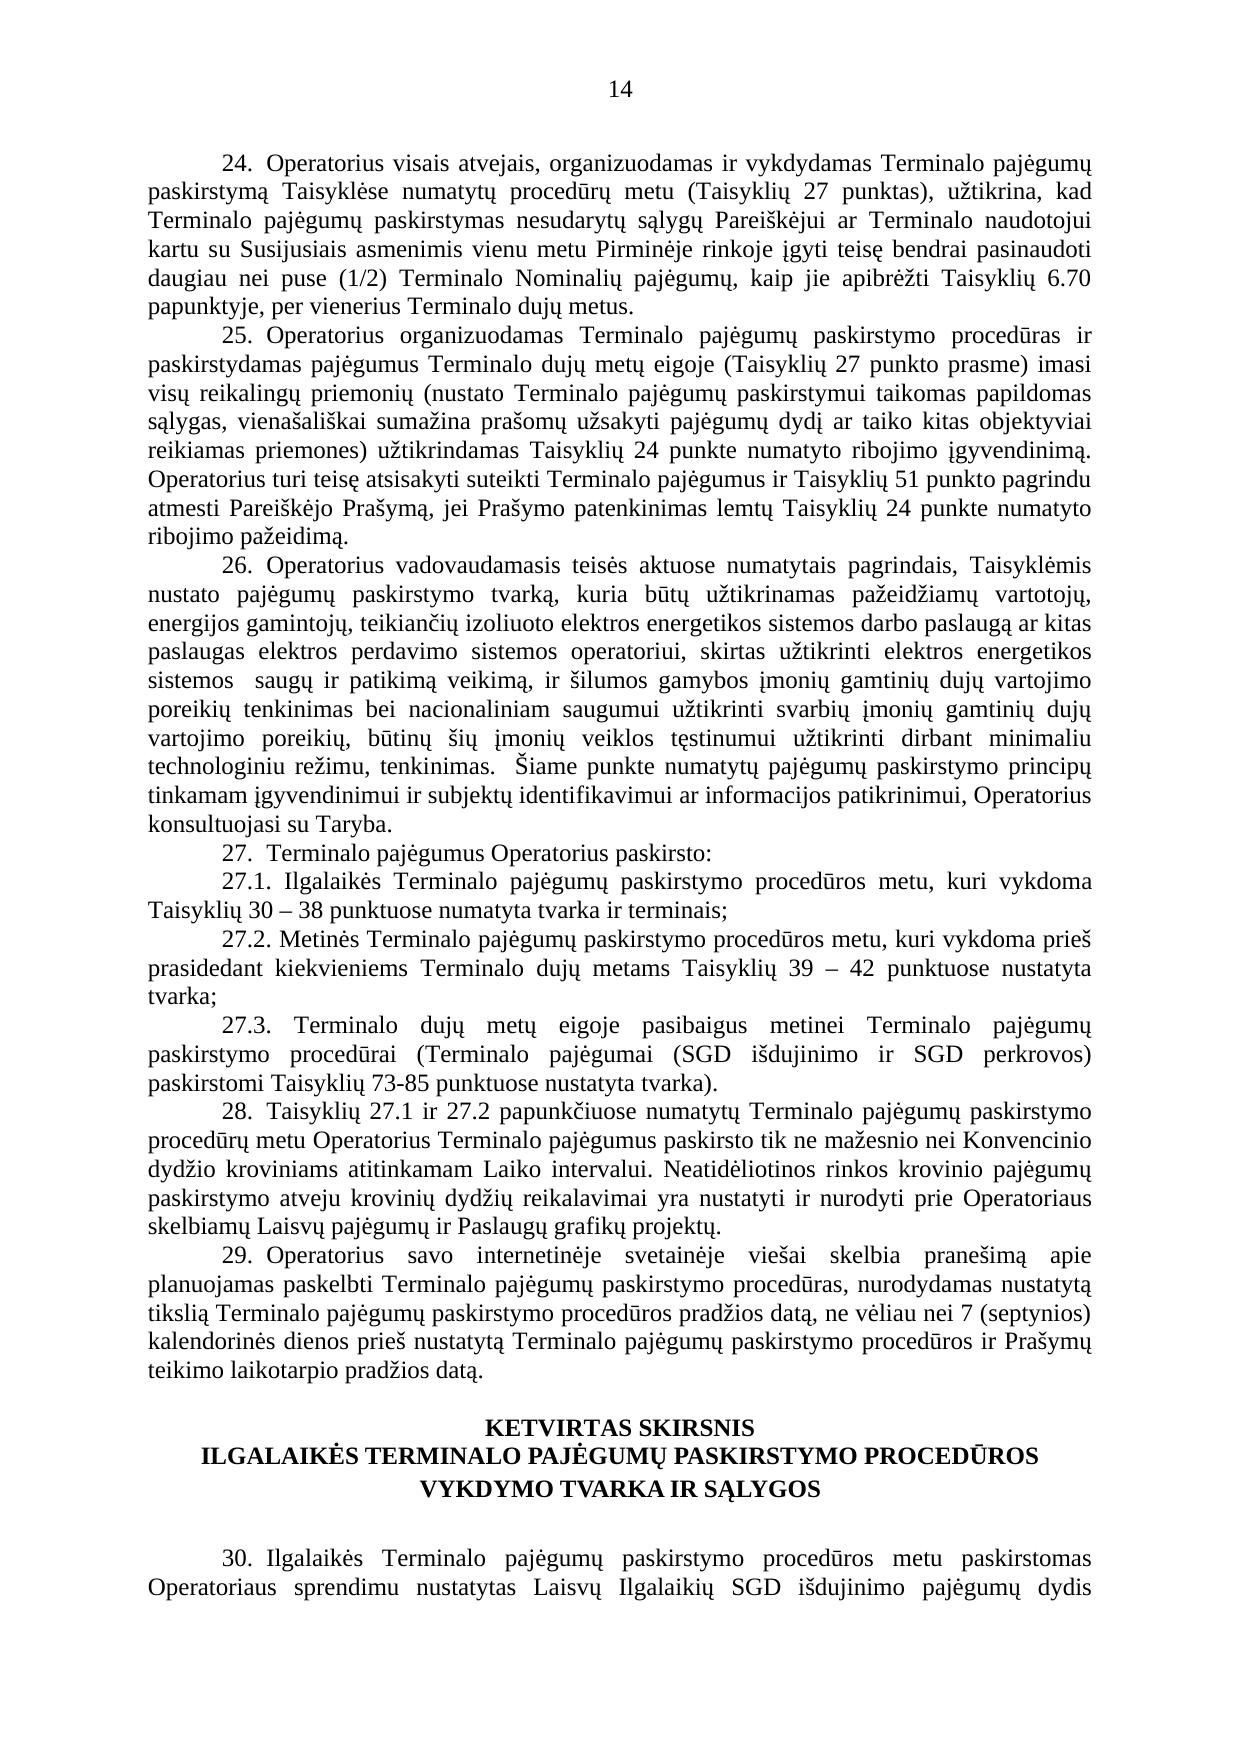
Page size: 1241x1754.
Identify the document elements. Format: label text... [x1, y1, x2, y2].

text KETVIRTAS SKIRSNIS [148, 1413, 1092, 1441]
subtitle ILGALAIKĖS TERMINALO PAJĖGUMŲ PASKIRSTYMO PROCEDŪROS VYKDYMO TVARKA IR SĄLYGOS [148, 1441, 1092, 1503]
text 27.1. Ilgalaikės Terminalo pajėgumų paskirstymo procedūros metu, kuri vykdoma Taisyklių 30 – 38 punktuose numatyta tvarka ir terminais; [148, 866, 1092, 924]
text 27.3. Terminalo dujų metų eigoje pasibaigus metinei Terminalo pajėgumų paskirstymo procedūrai (Terminalo pajėgumai (SGD išdujinimo ir SGD perkrovos) paskirstomi Taisyklių 73-85 punktuose nustatyta tvarka). [148, 1010, 1092, 1096]
text 30. Ilgalaikės Terminalo pajėgumų paskirstymo procedūros metu paskirstomas Operatoriaus sprendimu nustatytas Laisvų Ilgalaikių SGD išdujinimo pajėgumų dydis [148, 1543, 1092, 1601]
text 25. Operatorius organizuodamas Terminalo pajėgumų paskirstymo procedūras ir paskirstydamas pajėgumus Terminalo dujų metų eigoje (Taisyklių 27 punkto prasme) imasi visų reikalingų priemonių (nustato Terminalo pajėgumų paskirstymui taikomas papildomas sąlygas, vienašališkai sumažina prašomų užsakyti pajėgumų dydį ar taiko kitas objektyviai reikiamas priemones) užtikrindamas Taisyklių 24 punkte numatyto ribojimo įgyvendinimą. Operatorius turi teisę atsisakyti suteikti Terminalo pajėgumus ir Taisyklių 51 punkto pagrindu atmesti Pareiškėjo Prašymą, jei Prašymo patenkinimas lemtų Taisyklių 24 punkte numatyto ribojimo pažeidimą. [148, 320, 1092, 550]
text 24. Operatorius visais atvejais, organizuodamas ir vykdydamas Terminalo pajėgumų paskirstymą Taisyklėse numatytų procedūrų metu (Taisyklių 27 punktas), užtikrina, kad Terminalo pajėgumų paskirstymas nesudarytų sąlygų Pareiškėjui ar Terminalo naudotojui kartu su Susijusiais asmenimis vienu metu Pirminėje rinkoje įgyti teisę bendrai pasinaudoti daugiau nei puse (1/2) Terminalo Nominalių pajėgumų, kaip jie apibrėžti Taisyklių 6.70 papunktyje, per vienerius Terminalo dujų metus. [148, 148, 1092, 320]
text 27. Terminalo pajėgumus Operatorius paskirsto: [148, 838, 1092, 866]
text 28. Taisyklių 27.1 ir 27.2 papunkčiuose numatytų Terminalo pajėgumų paskirstymo procedūrų metu Operatorius Terminalo pajėgumus paskirsto tik ne mažesnio nei Konvencinio dydžio kroviniams atitinkamam Laiko intervalui. Neatidėliotinos rinkos krovinio pajėgumų paskirstymo atveju krovinių dydžių reikalavimai yra nustatyti ir nurodyti prie Operatoriaus skelbiamų Laisvų pajėgumų ir Paslaugų grafikų projektų. [148, 1096, 1092, 1240]
text 27.2. Metinės Terminalo pajėgumų paskirstymo procedūros metu, kuri vykdoma prieš prasidedant kiekvieniems Terminalo dujų metams Taisyklių 39 – 42 punktuose nustatyta tvarka; [148, 924, 1092, 1010]
text 29. Operatorius savo internetinėje svetainėje viešai skelbia pranešimą apie planuojamas paskelbti Terminalo pajėgumų paskirstymo procedūras, nurodydamas nustatytą tikslią Terminalo pajėgumų paskirstymo procedūros pradžios datą, ne vėliau nei 7 (septynios) kalendorinės dienos prieš nustatytą Terminalo pajėgumų paskirstymo procedūros ir Prašymų teikimo laikotarpio pradžios datą. [148, 1240, 1092, 1384]
text 26. Operatorius vadovaudamasis teisės aktuose numatytais pagrindais, Taisyklėmis nustato pajėgumų paskirstymo tvarką, kuria būtų užtikrinamas pažeidžiamų vartotojų, energijos gamintojų, teikiančių izoliuoto elektros energetikos sistemos darbo paslaugą ar kitas paslaugas elektros perdavimo sistemos operatoriui, skirtas užtikrinti elektros energetikos sistemos saugų ir patikimą veikimą, ir šilumos gamybos įmonių gamtinių dujų vartojimo poreikių tenkinimas bei nacionaliniam saugumui užtikrinti svarbių įmonių gamtinių dujų vartojimo poreikių, būtinų šių įmonių veiklos tęstinumui užtikrinti dirbant minimaliu technologiniu režimu, tenkinimas. Šiame punkte numatytų pajėgumų paskirstymo principų tinkamam įgyvendinimui ir subjektų identifikavimui ar informacijos patikrinimui, Operatorius konsultuojasi su Taryba. [148, 550, 1092, 838]
